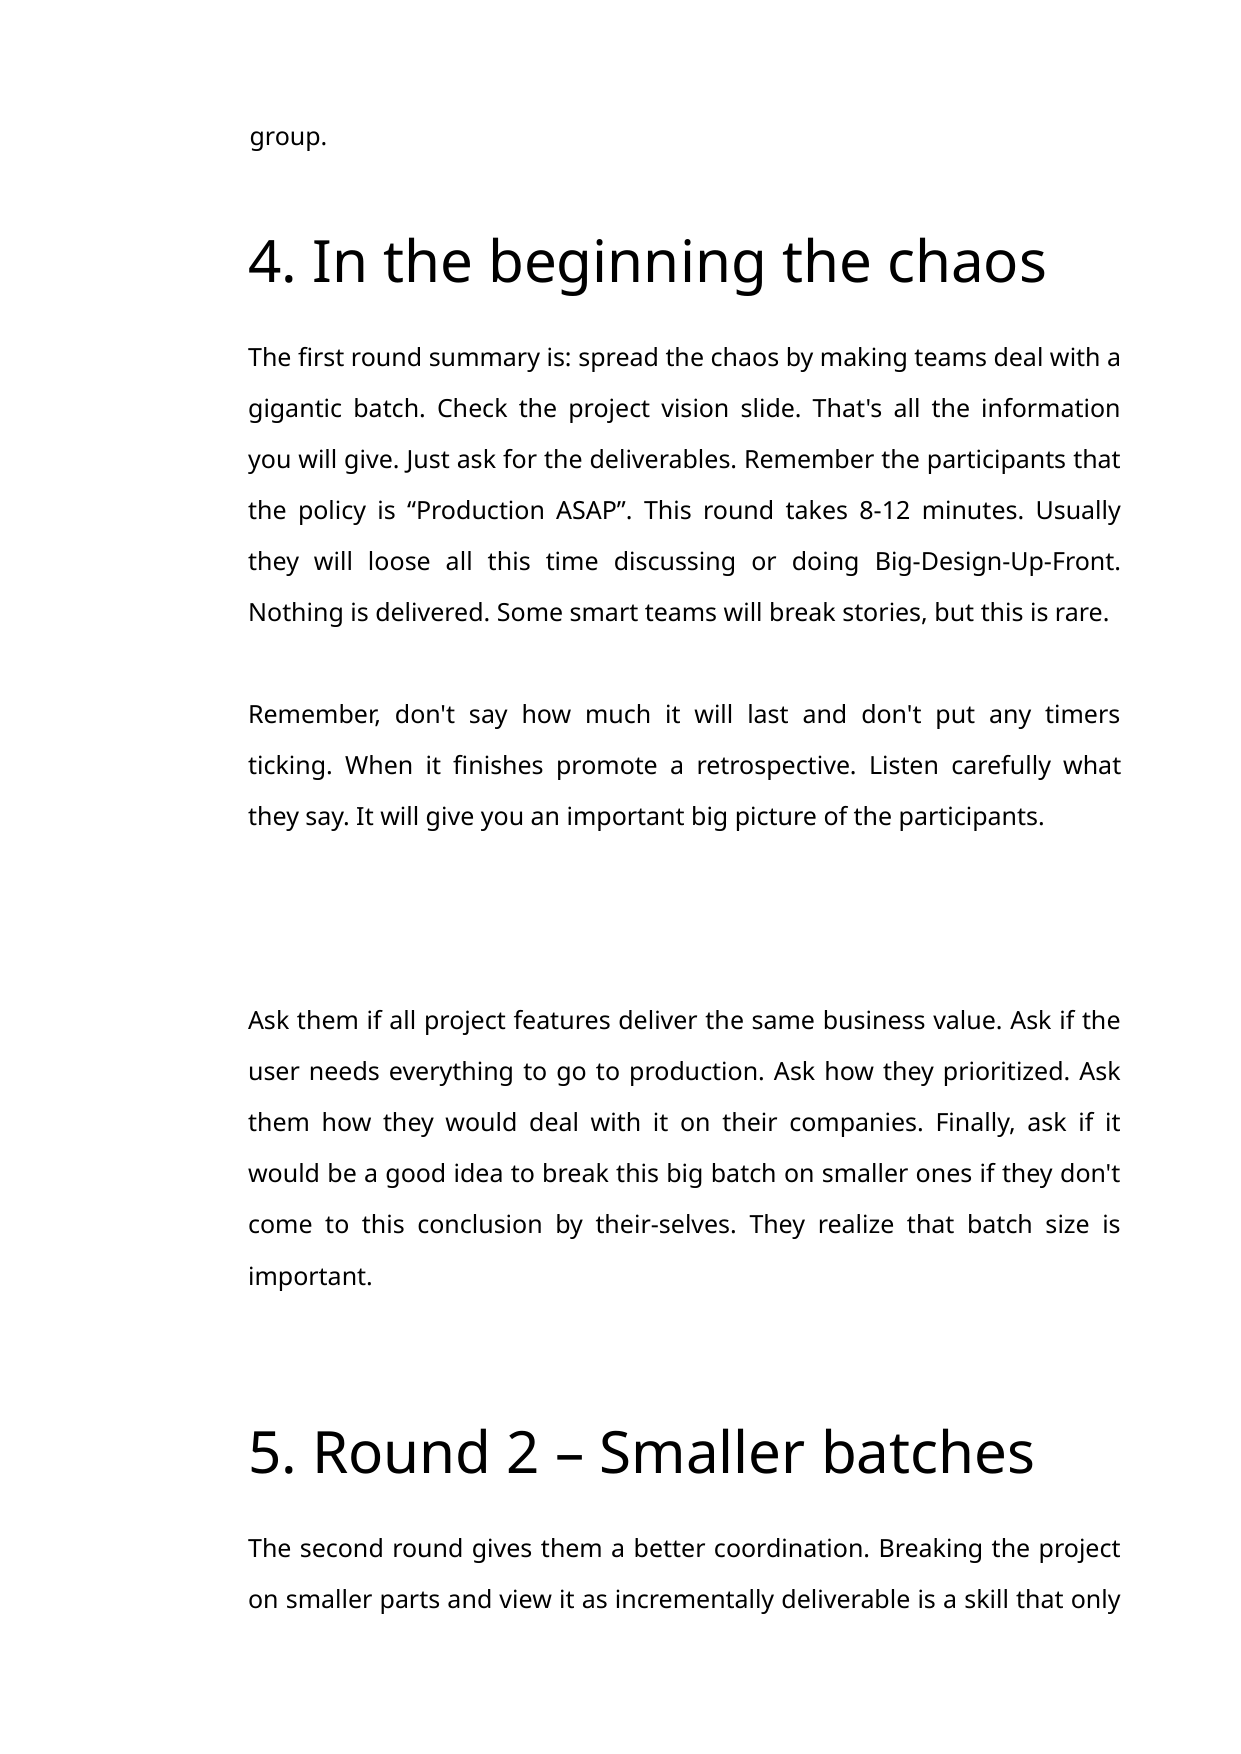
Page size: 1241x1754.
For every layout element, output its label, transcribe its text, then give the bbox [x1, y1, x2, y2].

text Ask them if all project features deliver the same business value. Ask if the user needs everything to go to production. Ask how they prioritized. Ask them how they would deal with it on their companies. Finally, ask if it would be a good idea to break this big batch on smaller ones if they don't come to this conclusion by their-selves. They realize that batch size is important. [248, 1003, 1122, 1292]
text 5. Round 2 – Smaller batches [248, 1411, 1122, 1491]
text Remember, don't say how much it will last and don't put any timers ticking. When it finishes promote a retrospective. Listen carefully what they say. It will give you an important big picture of the participants. [248, 697, 1122, 833]
text group. [249, 118, 1122, 152]
text The second round gives them a better coordination. Breaking the project on smaller parts and view it as incrementally deliverable is a skill that only [248, 1530, 1122, 1616]
text The first round summary is: spread the chaos by making teams deal with a gigantic batch. Check the project vision slide. That's all the information you will give. Just ask for the deliverables. Remember the participants that the policy is “Production ASAP”. This round takes 8-12 minutes. Usually they will loose all this time discussing or doing Big-Design-Up-Front. Nothing is delivered. Some smart teams will break stories, but this is rare. [248, 339, 1122, 629]
text 4. In the beginning the chaos [248, 220, 1122, 300]
